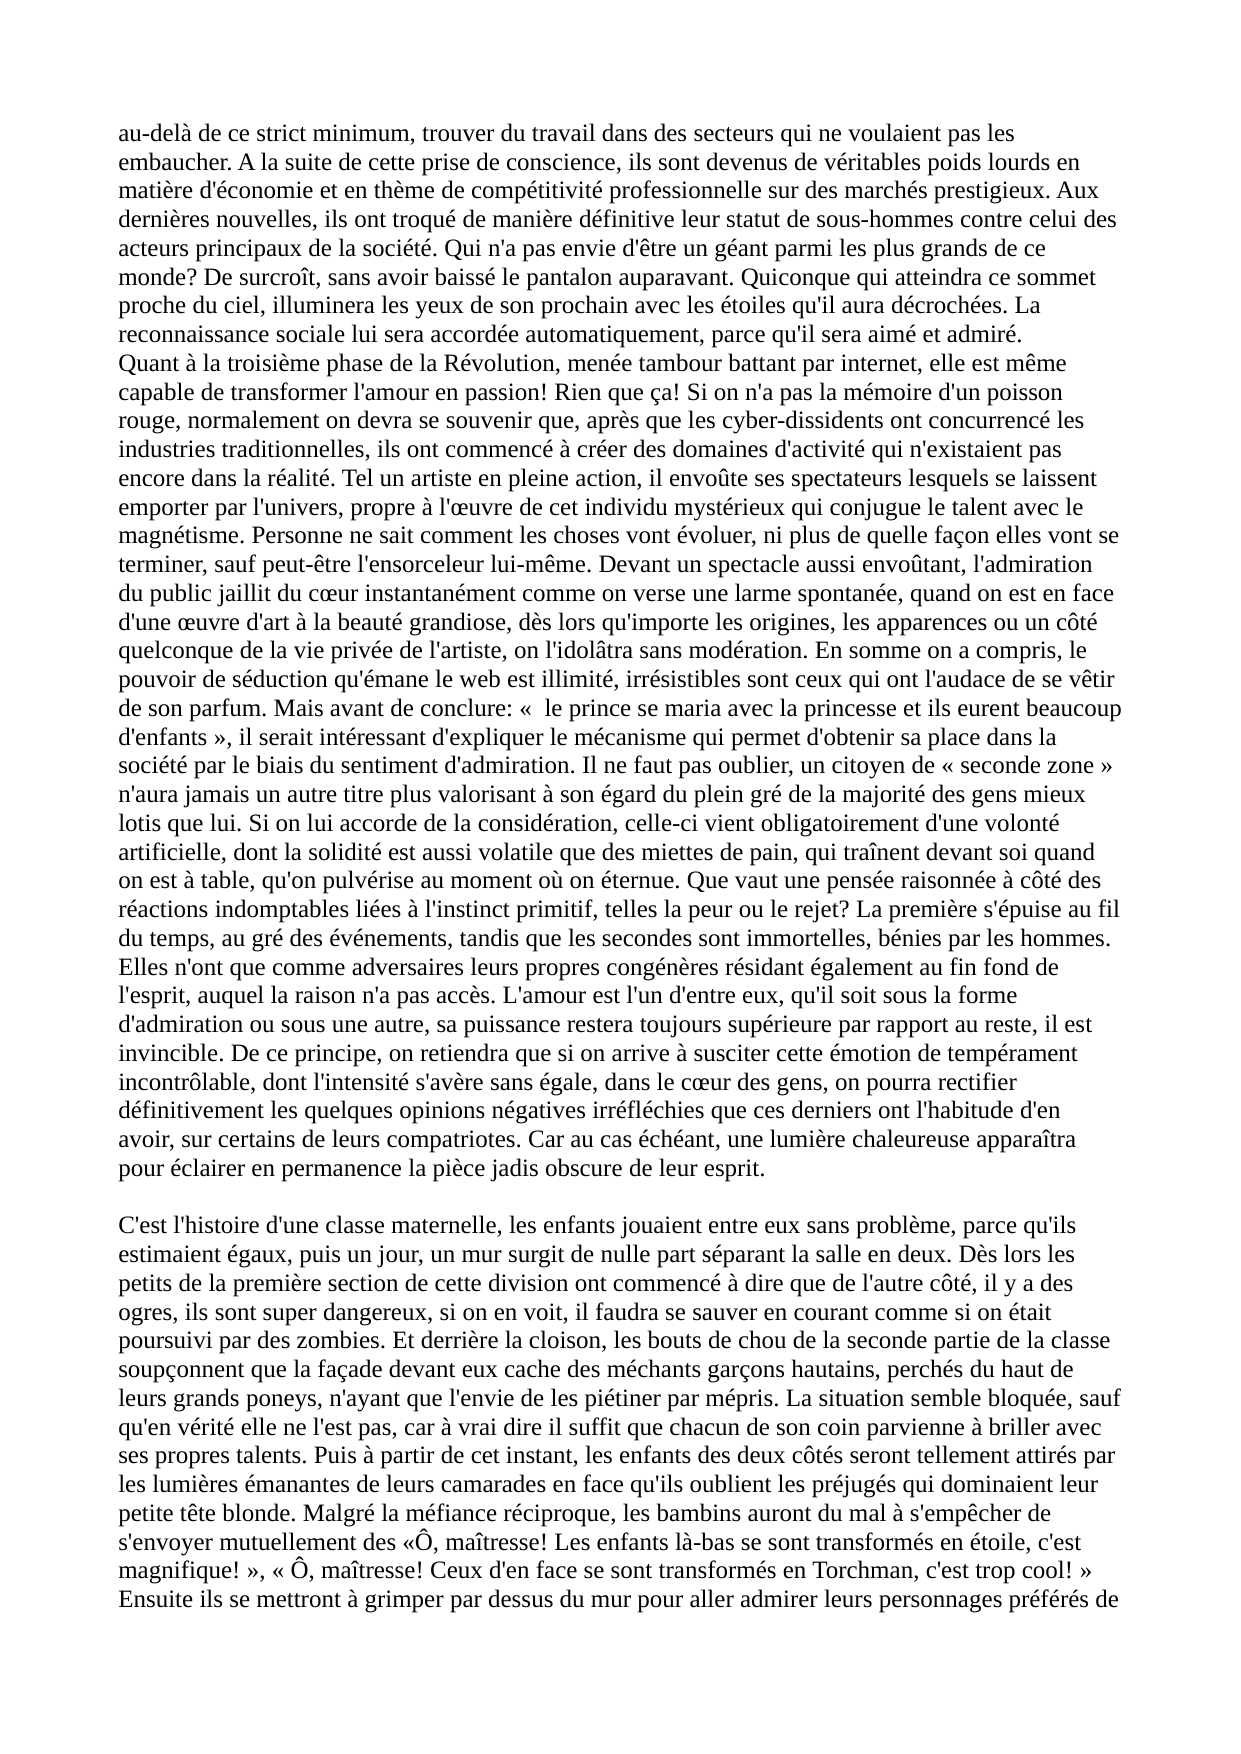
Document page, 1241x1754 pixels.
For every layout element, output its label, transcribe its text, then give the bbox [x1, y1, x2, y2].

text C'est l'histoire d'une classe maternelle, les enfants jouaient entre eux sans problème, parce qu'ils estimaient égaux, puis un jour, un mur surgit de nulle part séparant la salle en deux. Dès lors les petits de la première section de cette division ont commencé à dire que de l'autre côté, il y a des ogres, ils sont super dangereux, si on en voit, il faudra se sauver en courant comme si on était poursuivi par des zombies. Et derrière la cloison, les bouts de chou de la seconde partie de la classe soupçonnent que la façade devant eux cache des méchants garçons hautains, perchés du haut de leurs grands poneys, n'ayant que l'envie de les piétiner par mépris. La situation semble bloquée, sauf qu'en vérité elle ne l'est pas, car à vrai dire il suffit que chacun de son coin parvienne à briller avec ses propres talents. Puis à partir de cet instant, les enfants des deux côtés seront tellement attirés par les lumières émanantes de leurs camarades en face qu'ils oublient les préjugés qui dominaient leur petite tête blonde. Malgré la méfiance réciproque, les bambins auront du mal à s'empêcher de s'envoyer mutuellement des «Ô, maîtresse! Les enfants là-bas se sont transformés en étoile, c'est magnifique! », « Ô, maîtresse! Ceux d'en face se sont transformés en Torchman, c'est trop cool! » Ensuite ils se mettront à grimper par dessus du mur pour aller admirer leurs personnages préférés de [118, 1211, 1122, 1613]
text Quant à la troisième phase de la Révolution, menée tambour battant par internet, elle est même capable de transformer l'amour en passion! Rien que ça! Si on n'a pas la mémoire d'un poisson rouge, normalement on devra se souvenir que, après que les cyber-dissidents ont concurrencé les industries traditionnelles, ils ont commencé à créer des domaines d'activité qui n'existaient pas encore dans la réalité. Tel un artiste en pleine action, il envoûte ses spectateurs lesquels se laissent emporter par l'univers, propre à l'œuvre de cet individu mystérieux qui conjugue le talent avec le magnétisme. Personne ne sait comment les choses vont évoluer, ni plus de quelle façon elles vont se terminer, sauf peut-être l'ensorceleur lui-même. Devant un spectacle aussi envoûtant, l'admiration du public jaillit du cœur instantanément comme on verse une larme spontanée, quand on est en face d'une œuvre d'art à la beauté grandiose, dès lors qu'importe les origines, les apparences ou un côté quelconque de la vie privée de l'artiste, on l'idolâtra sans modération. En somme on a compris, le pouvoir de séduction qu'émane le web est illimité, irrésistibles sont ceux qui ont l'audace de se vêtir de son parfum. Mais avant de conclure: « le prince se maria avec la princesse et ils eurent beaucoup d'enfants », il serait intéressant d'expliquer le mécanisme qui permet d'obtenir sa place dans la société par le biais du sentiment d'admiration. Il ne faut pas oublier, un citoyen de « seconde zone » n'aura jamais un autre titre plus valorisant à son égard du plein gré de la majorité des gens mieux lotis que lui. Si on lui accorde de la considération, celle-ci vient obligatoirement d'une volonté artificielle, dont la solidité est aussi volatile que des miettes de pain, qui traînent devant soi quand on est à table, qu'on pulvérise au moment où on éternue. Que vaut une pensée raisonnée à côté des réactions indomptables liées à l'instinct primitif, telles la peur ou le rejet? La première s'épuise au fil du temps, au gré des événements, tandis que les secondes sont immortelles, bénies par les hommes. Elles n'ont que comme adversaires leurs propres congénères résidant également au fin fond de l'esprit, auquel la raison n'a pas accès. L'amour est l'un d'entre eux, qu'il soit sous la forme d'admiration ou sous une autre, sa puissance restera toujours supérieure par rapport au reste, il est invincible. De ce principe, on retiendra que si on arrive à susciter cette émotion de tempérament incontrôlable, dont l'intensité s'avère sans égale, dans le cœur des gens, on pourra rectifier définitivement les quelques opinions négatives irréfléchies que ces derniers ont l'habitude d'en avoir, sur certains de leurs compatriotes. Car au cas échéant, une lumière chaleureuse apparaîtra pour éclairer en permanence la pièce jadis obscure de leur esprit. [118, 348, 1122, 1182]
text au-delà de ce strict minimum, trouver du travail dans des secteurs qui ne voulaient pas les embaucher. A la suite de cette prise de conscience, ils sont devenus de véritables poids lourds en matière d'économie et en thème de compétitivité professionnelle sur des marchés prestigieux. Aux dernières nouvelles, ils ont troqué de manière définitive leur statut de sous-hommes contre celui des acteurs principaux de la société. Qui n'a pas envie d'être un géant parmi les plus grands de ce monde? De surcroît, sans avoir baissé le pantalon auparavant. Quiconque qui atteindra ce sommet proche du ciel, illuminera les yeux de son prochain avec les étoiles qu'il aura décrochées. La reconnaissance sociale lui sera accordée automatiquement, parce qu'il sera aimé et admiré. [118, 118, 1122, 348]
